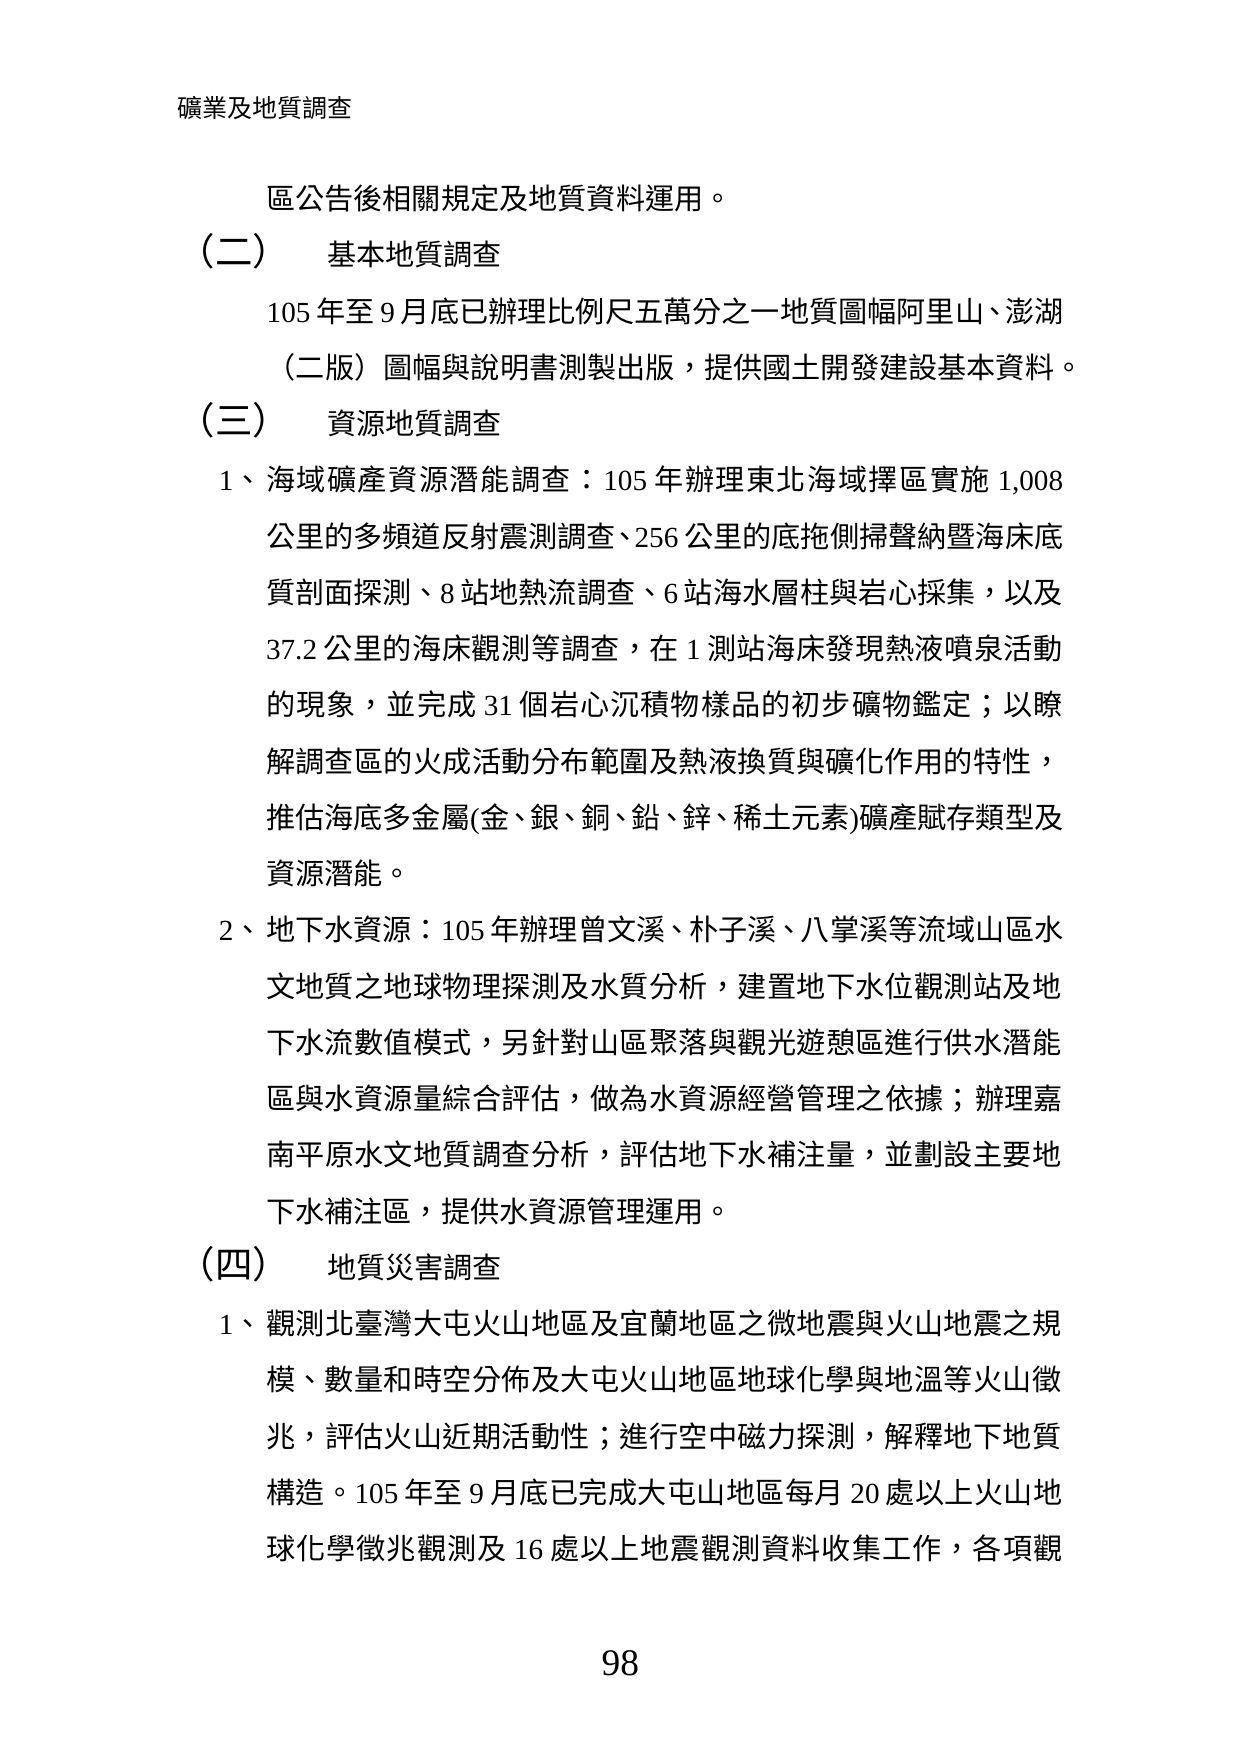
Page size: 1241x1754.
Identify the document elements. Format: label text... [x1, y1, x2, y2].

list 海域礦產資源潛能調查：105年辦理東北海域擇區實施1,008公里的多頻道反射震測調查、256公里的底拖側掃聲納暨海床底質剖面探測、8站地熱流調查、6站海水層柱與岩心採集，以及37.2公里的海床觀測等調查，在1測站海床發現熱液噴泉活動的現象，並完成31個岩心沉積物樣品的初步礦物鑑定；以瞭解調查區的火成活動分布範圍及熱液換質與礦化作用的特性，推估海底多金屬(金、銀、銅、鉛、鋅、稀土元素)礦產賦存類型及資源潛能。 [218, 446, 1063, 896]
list 區公告後相關規定及地質資料運用。 [218, 164, 1063, 221]
text 105年至9月底已辦理比例尺五萬分之一地質圖幅阿里山、澎湖（二版）圖幅與說明書測製出版，提供國土開發建設基本資料。 [266, 277, 1063, 389]
list 觀測北臺灣大屯火山地區及宜蘭地區之微地震與火山地震之規模、數量和時空分佈及大屯火山地區地球化學與地溫等火山徵兆，評估火山近期活動性；進行空中磁力探測，解釋地下地質構造。105年至9月底已完成大屯山地區每月20處以上火山地球化學徵兆觀測及16處以上地震觀測資料收集工作，各項觀 [218, 1289, 1063, 1571]
list 地質災害調查 [177, 1233, 1063, 1289]
list 資源地質調查 [177, 389, 1063, 446]
list 基本地質調查 [177, 221, 1063, 277]
list 地下水資源：105年辦理曾文溪、朴子溪、八掌溪等流域山區水文地質之地球物理探測及水質分析，建置地下水位觀測站及地下水流數值模式，另針對山區聚落與觀光遊憩區進行供水潛能區與水資源量綜合評估，做為水資源經營管理之依據；辦理嘉南平原水文地質調查分析，評估地下水補注量，並劃設主要地下水補注區，提供水資源管理運用。 [218, 896, 1063, 1233]
